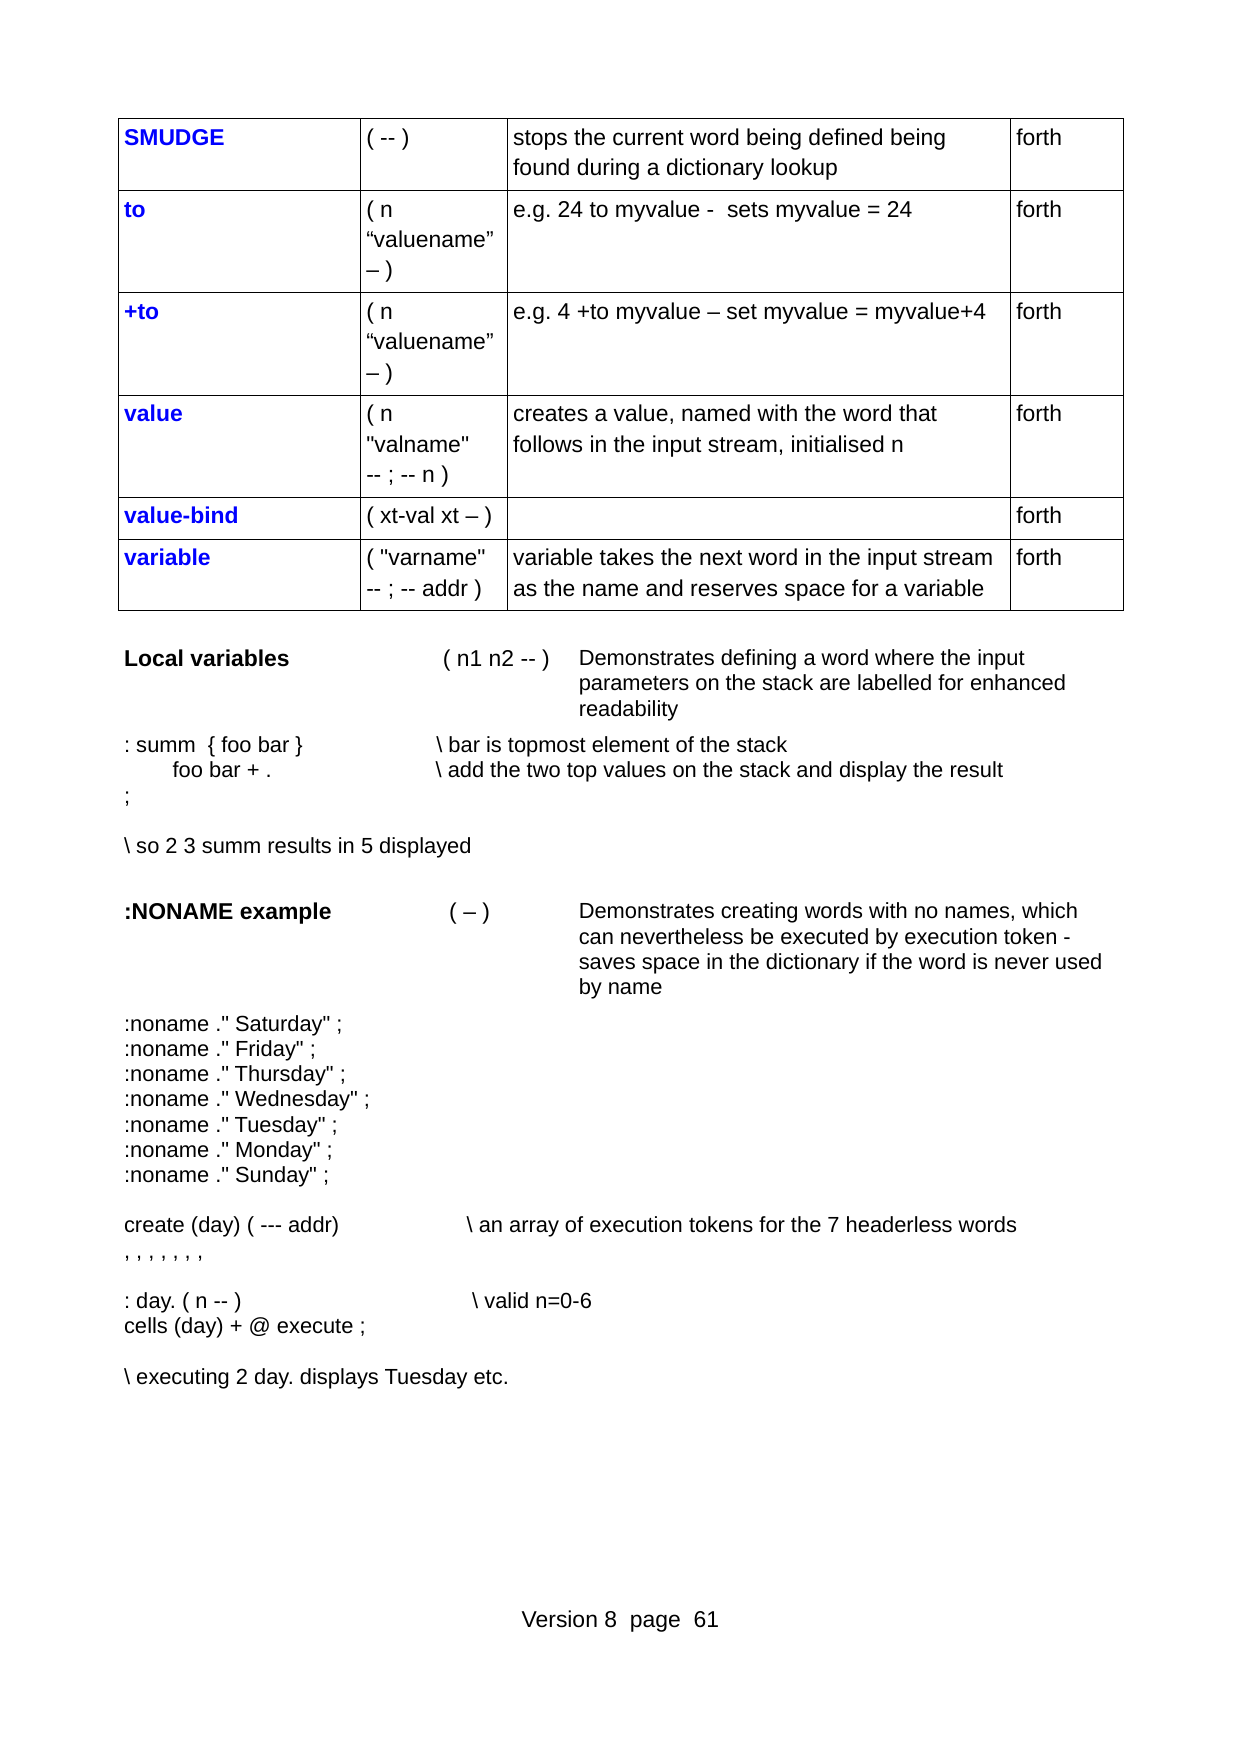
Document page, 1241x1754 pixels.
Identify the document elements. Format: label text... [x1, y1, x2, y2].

table_cell forth [1011, 396, 1123, 497]
table_cell variable [119, 540, 360, 610]
table_header Local variables [118, 639, 437, 726]
table_header :NONAME example [118, 893, 437, 1005]
table_cell value-bind [119, 498, 360, 538]
table_cell to [119, 191, 360, 292]
table_cell forth [1011, 191, 1123, 292]
table_cell ( xt-val xt – ) [361, 498, 507, 538]
table_cell e.g. 24 to myvalue - sets myvalue = 24 [508, 191, 1010, 292]
table_cell forth [1011, 119, 1123, 190]
table_cell : summ { foo bar } \ bar is topmost element of the stack foo bar + . \ add the two top values on the stack and display the result ; \ so 2 3 summ results in 5 displayed [118, 726, 1123, 864]
table_cell SMUDGE [119, 119, 360, 190]
table_cell ( n "valname" -- ; -- n ) [361, 396, 507, 497]
table_cell creates a value, named with the word that follows in the input stream, initialised n [508, 396, 1010, 497]
table_cell :noname ." Saturday" ; :noname ." Friday" ; :noname ." Thursday" ; :noname ." Wednesday" ; :noname ." Tuesday" ; :noname ." Monday" ; :noname ." Sunday" ; create (day) ( --- addr) \ an array of execution tokens for the 7 headerless words , , , , , , , : day. ( n -- ) \ valid n=0-6 cells (day) + @ execute ; \ executing 2 day. displays Tuesday etc. [118, 1005, 1123, 1420]
table_cell value [119, 396, 360, 497]
table_cell forth [1011, 498, 1123, 538]
table_cell ( -- ) [361, 119, 507, 190]
table_cell forth [1011, 540, 1123, 610]
table_cell variable takes the next word in the input stream as the name and reserves space for a variable [508, 540, 1010, 610]
table_cell stops the current word being defined being found during a dictionary lookup [508, 119, 1010, 190]
table_header Demonstrates creating words with no names, which can nevertheless be executed by execution token - saves space in the dictionary if the word is never used by name [573, 893, 1123, 1005]
table_cell ( n “valuename” – ) [361, 293, 507, 394]
table_cell +to [119, 293, 360, 394]
table_header ( n1 n2 -- ) [437, 639, 573, 726]
table_cell [508, 498, 1010, 538]
table_header ( – ) [437, 893, 573, 1005]
table_cell ( "varname" -- ; -- addr ) [361, 540, 507, 610]
table_cell ( n “valuename” – ) [361, 191, 507, 292]
table_cell e.g. 4 +to myvalue – set myvalue = myvalue+4 [508, 293, 1010, 394]
table_cell forth [1011, 293, 1123, 394]
table_header Demonstrates defining a word where the input parameters on the stack are labelled for enhanced readability [573, 639, 1123, 726]
